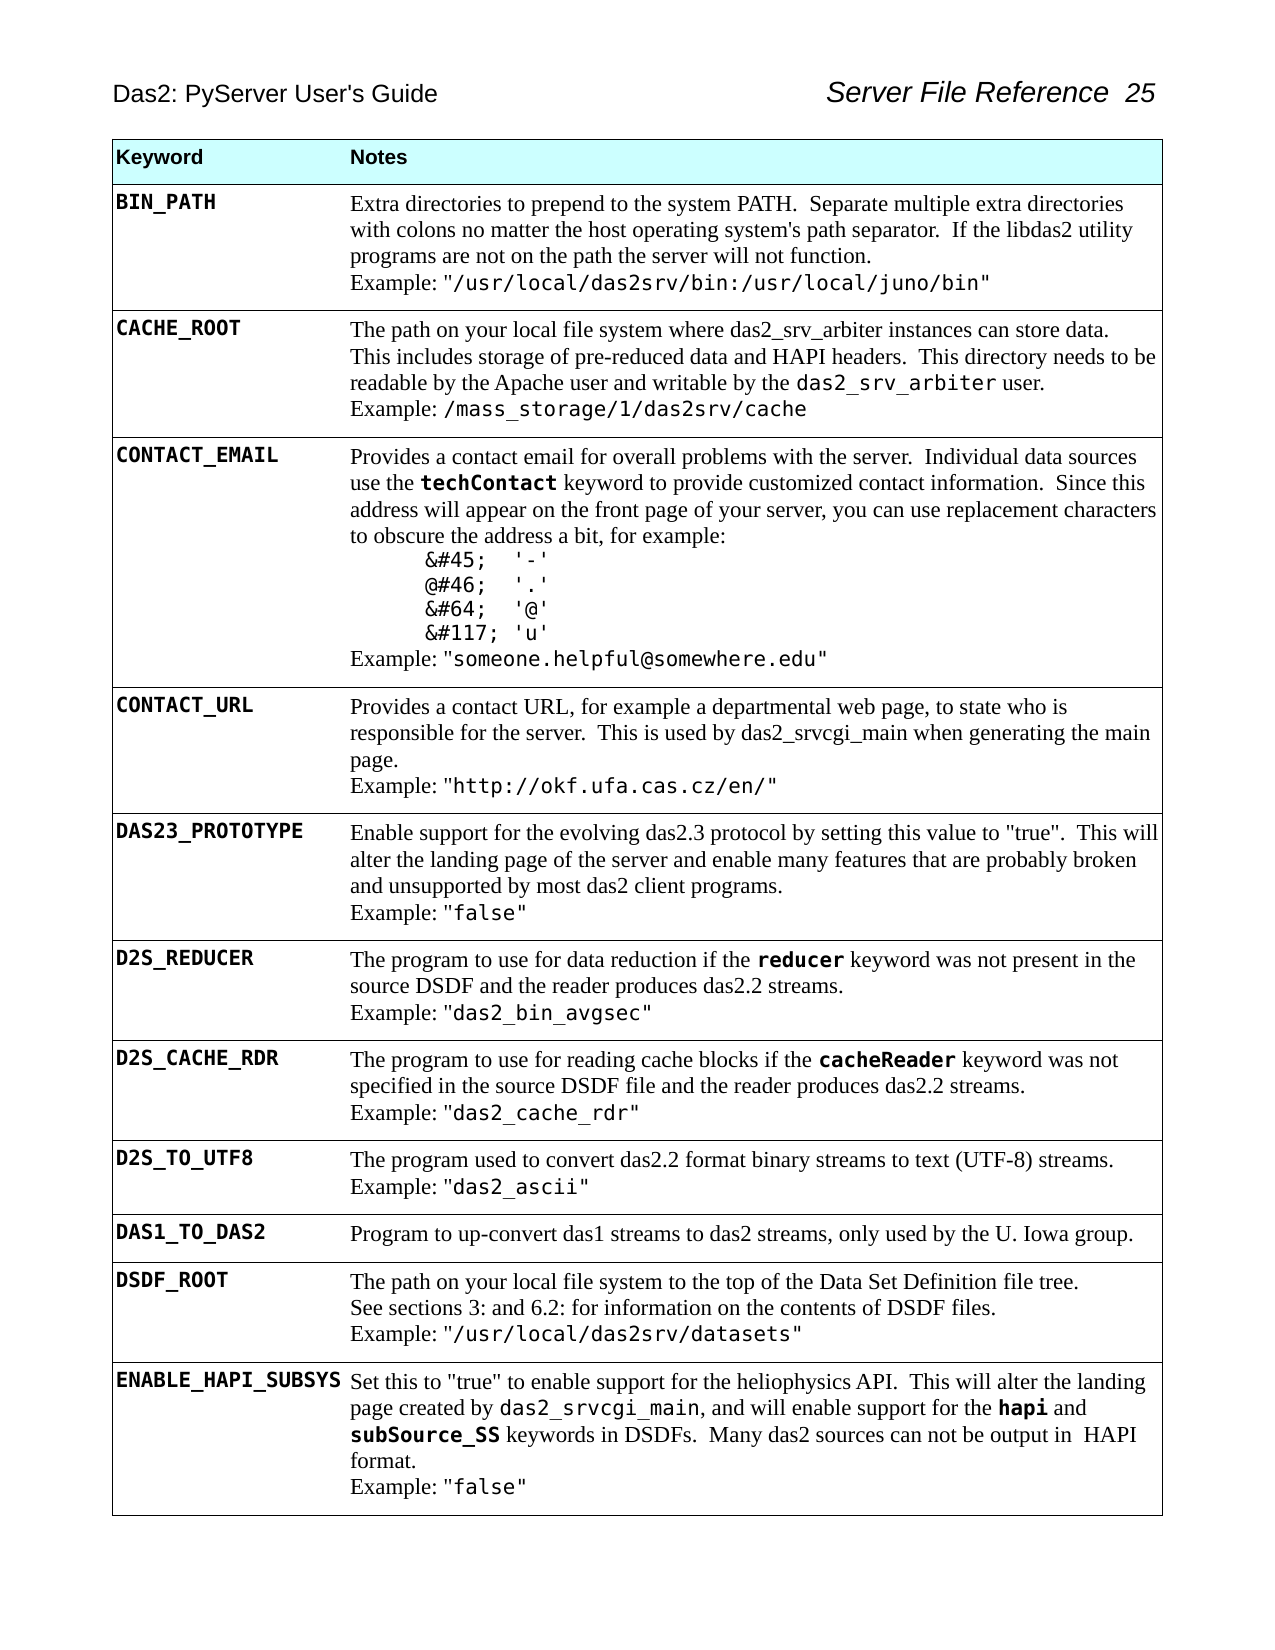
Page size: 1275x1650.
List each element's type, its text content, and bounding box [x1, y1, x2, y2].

table_cell Extra directories to prepend to the system PATH. Separate multiple extra directories with colons no matter the host operating system's path separator. If the libdas2 utility programs are not on the path the server will not function. Example: "/usr/local/das2srv/bin:/usr/local/juno/bin" [347, 185, 1162, 310]
table_cell The program to use for reading cache blocks if the cacheReader keyword was not specified in the source DSDF file and the reader produces das2.2 streams. Example: "das2_cache_rdr" [347, 1041, 1162, 1140]
table_cell Provides a contact email for overall problems with the server. Individual data sources use the techContact keyword to provide customized contact information. Since this address will appear on the front page of your server, you can use replacement characters to obscure the address a bit, for example: &#45; '-' @#46; '.' &#64; '@' &#117; 'u' Example: "someone.helpful@somewhere.edu" [347, 438, 1162, 687]
table_cell Enable support for the evolving das2.3 protocol by setting this value to "true". This will alter the landing page of the server and enable many features that are probably broken and unsupported by most das2 client programs. Example: "false" [347, 814, 1162, 940]
table_cell ENABLE_HAPI_SUBSYS [113, 1363, 347, 1515]
table_cell CACHE_ROOT [113, 311, 347, 437]
table_cell Set this to "true" to enable support for the heliophysics API. This will alter the landing page created by das2_srvcgi_main, and will enable support for the hapi and subSource_SS keywords in DSDFs. Many das2 sources can not be output in HAPI format. Example: "false" [347, 1363, 1162, 1515]
table_cell BIN_PATH [113, 185, 347, 310]
table_cell The program used to convert das2.2 format binary streams to text (UTF-8) streams. Example: "das2_ascii" [347, 1141, 1162, 1214]
table_cell The path on your local file system where das2_srv_arbiter instances can store data. This includes storage of pre-reduced data and HAPI headers. This directory needs to be readable by the Apache user and writable by the das2_srv_arbiter user. Example: /mass_storage/1/das2srv/cache [347, 311, 1162, 437]
table_cell DAS1_TO_DAS2 [113, 1215, 347, 1262]
table_cell DSDF_ROOT [113, 1263, 347, 1362]
table_cell D2S_REDUCER [113, 941, 347, 1040]
table_cell CONTACT_EMAIL [113, 438, 347, 687]
table_cell Provides a contact URL, for example a departmental web page, to state who is responsible for the server. This is used by das2_srvcgi_main when generating the main page. Example: "http://okf.ufa.cas.cz/en/" [347, 688, 1162, 813]
table_cell D2S_CACHE_RDR [113, 1041, 347, 1140]
table_cell Program to up-convert das1 streams to das2 streams, only used by the U. Iowa group. [347, 1215, 1162, 1262]
table_cell DAS23_PROTOTYPE [113, 814, 347, 940]
table_cell The path on your local file system to the top of the Data Set Definition file tree. See sections 3 and 6.2 for information on the contents of DSDF files. Example: "/usr/local/das2srv/datasets" [347, 1263, 1162, 1362]
table_cell The program to use for data reduction if the reducer keyword was not present in the source DSDF and the reader produces das2.2 streams. Example: "das2_bin_avgsec" [347, 941, 1162, 1040]
table_cell CONTACT_URL [113, 688, 347, 813]
table_header Keyword [113, 140, 347, 184]
table_cell D2S_TO_UTF8 [113, 1141, 347, 1214]
table_header Notes [347, 140, 1162, 184]
